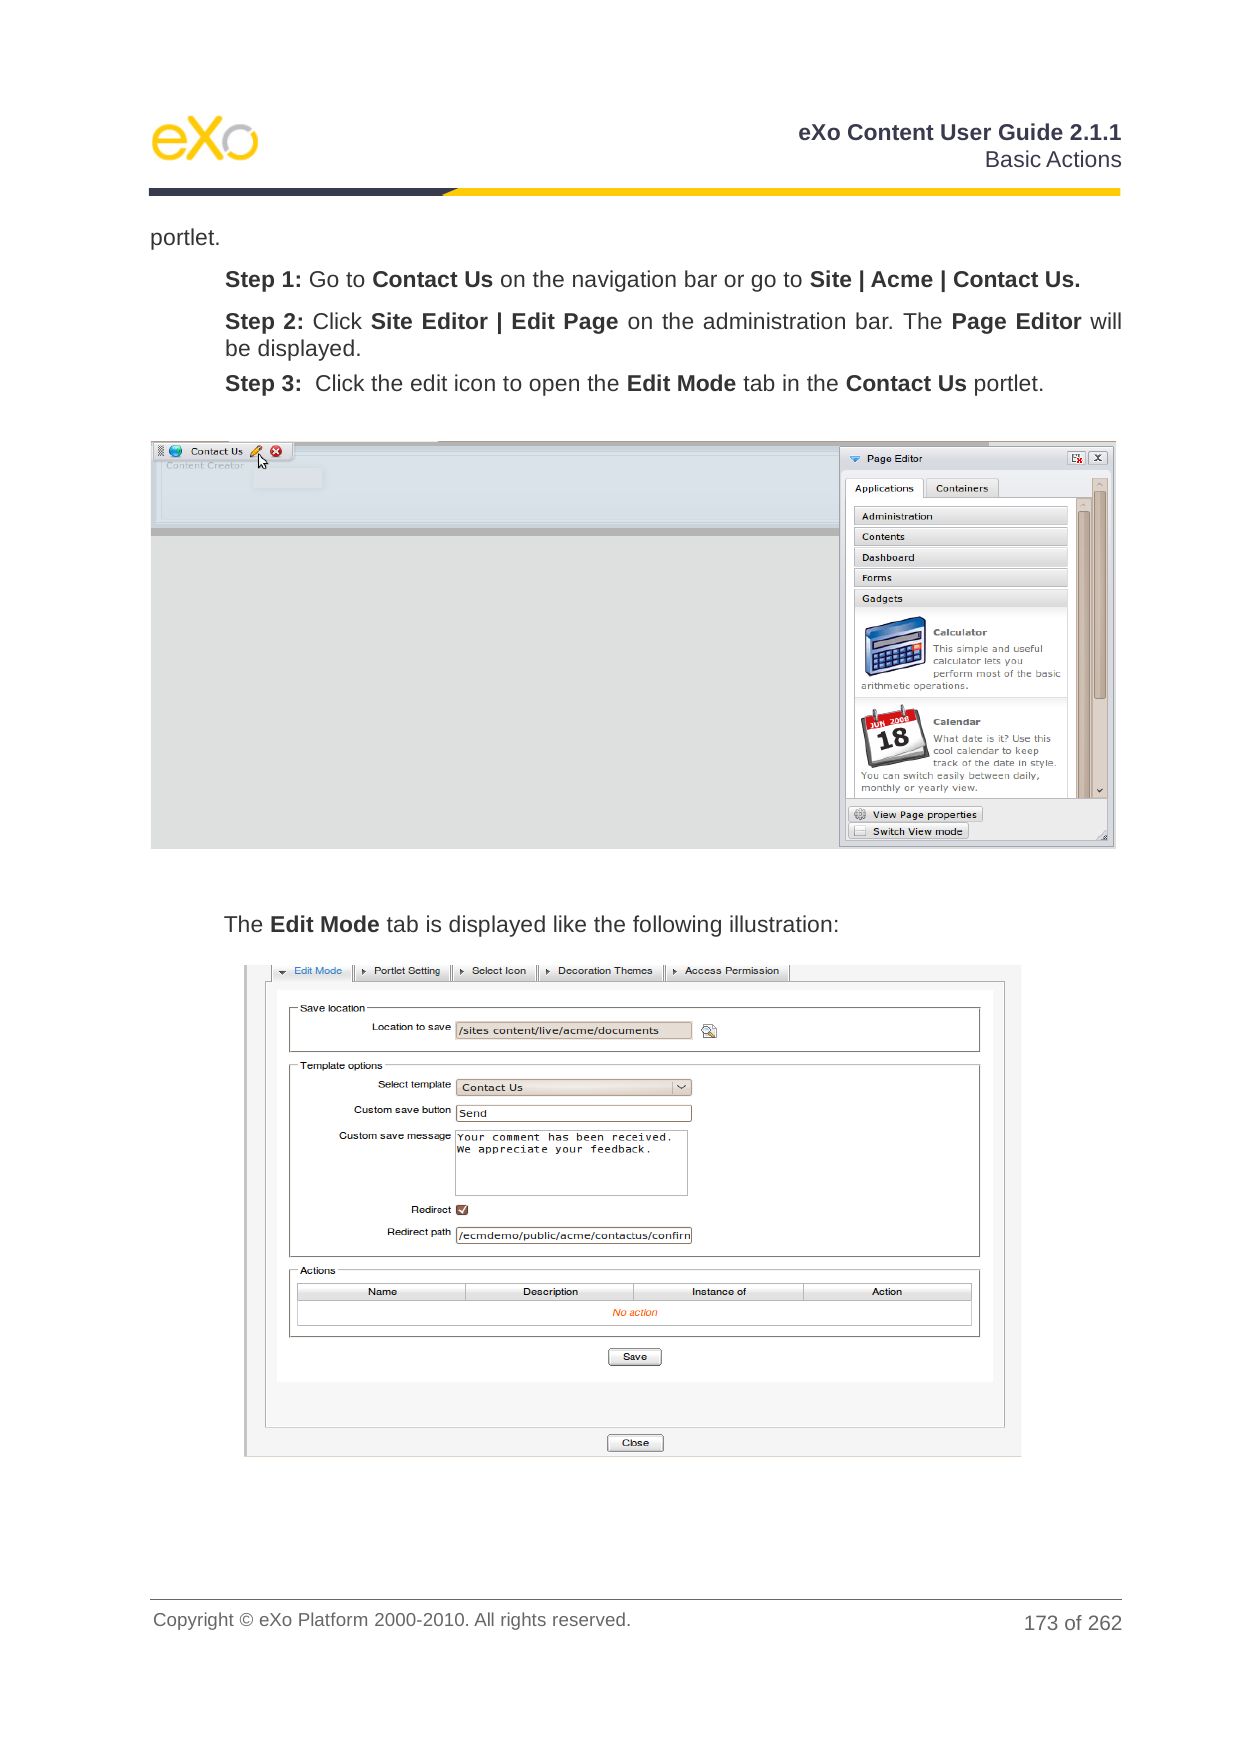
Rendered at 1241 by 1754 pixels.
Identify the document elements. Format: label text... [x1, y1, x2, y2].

list Step 2: Click Site Editor | Edit Page on the administration bar. The Page Editor will be displayed. [187, 308, 1122, 362]
list Step 1: Go to Contact Us on the navigation bar or go to Site | Acme | Contact Us. [187, 266, 1122, 293]
text portlet. [150, 223, 1122, 251]
picture [152, 115, 259, 161]
picture [148, 188, 1121, 196]
list Step 3: Click the edit icon to open the Edit Mode tab in the Contact Us portlet. [187, 369, 1122, 396]
text The Edit Mode tab is displayed like the following illustration: [223, 910, 1122, 937]
picture [150, 441, 1116, 849]
picture [244, 965, 1022, 1457]
